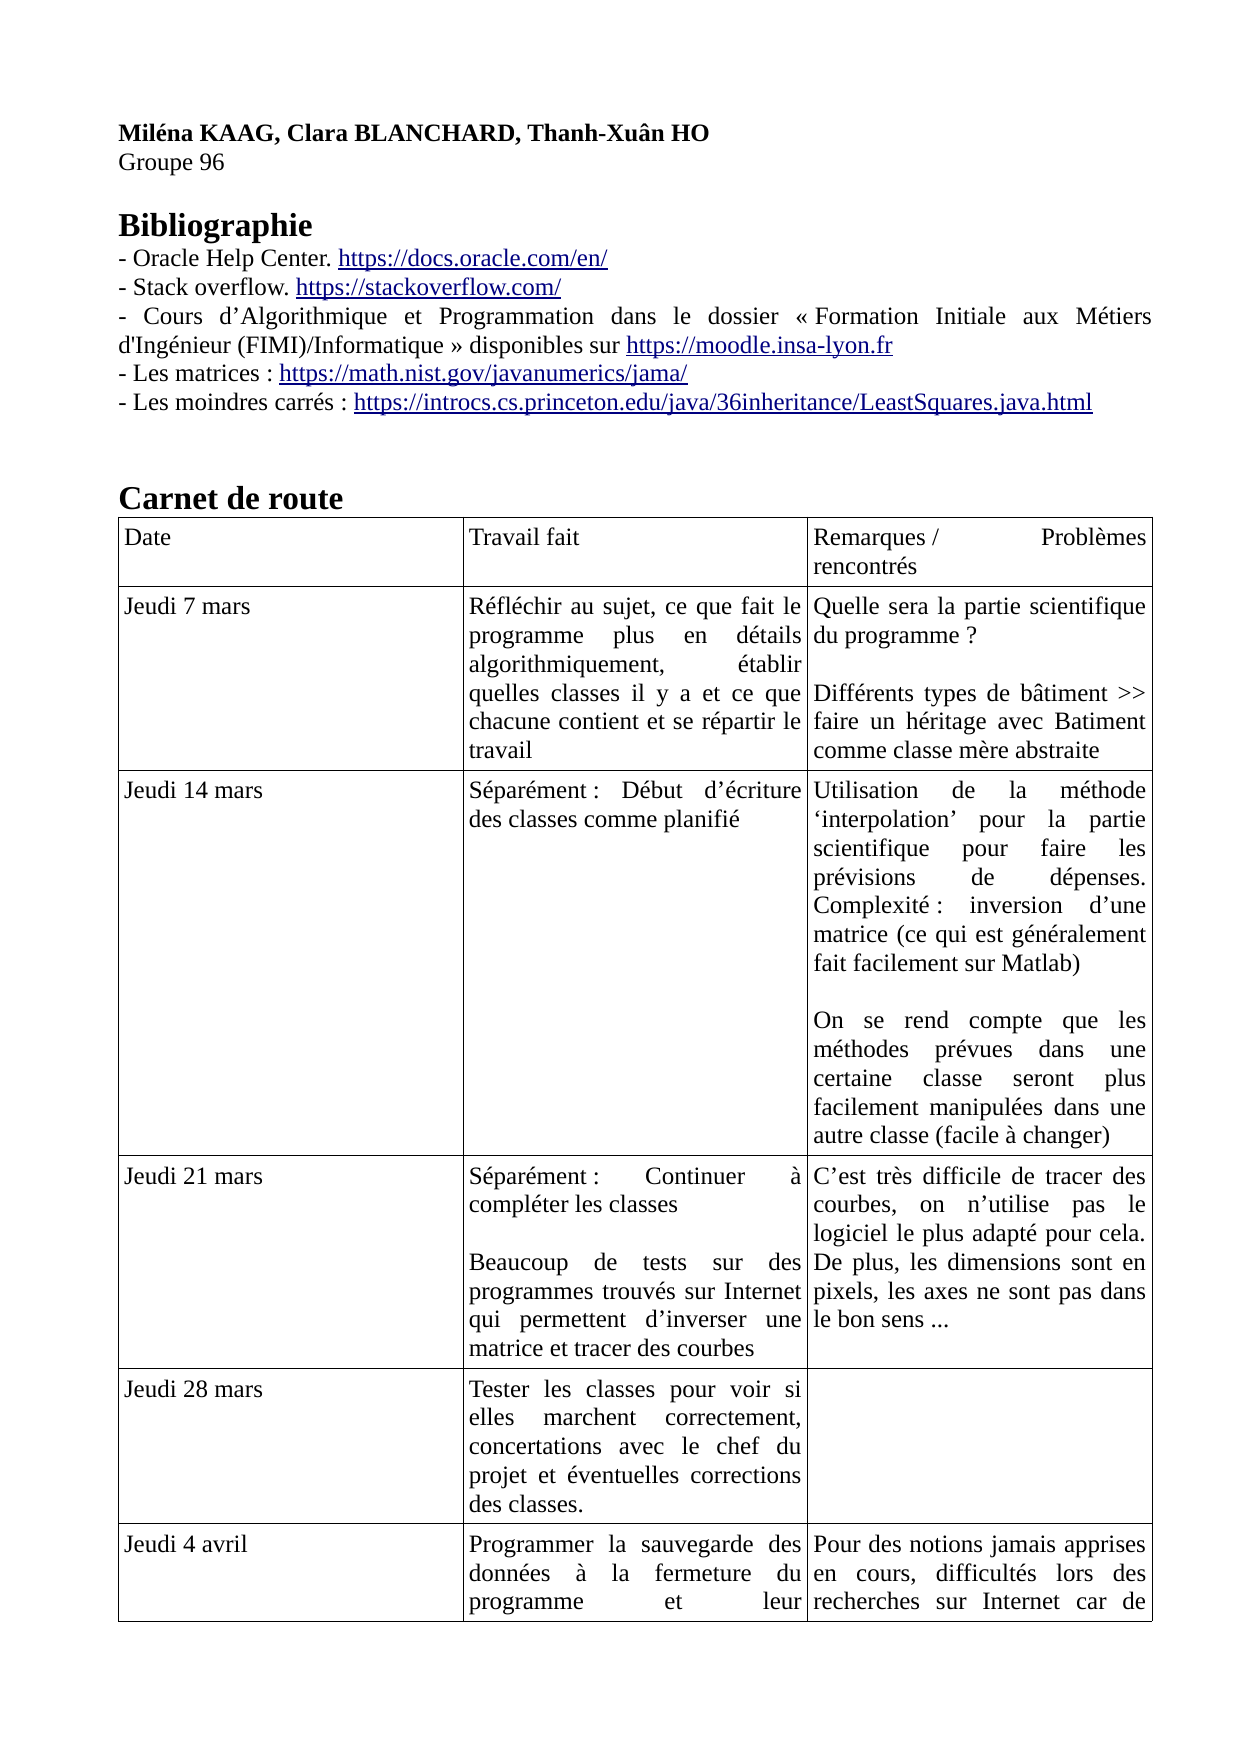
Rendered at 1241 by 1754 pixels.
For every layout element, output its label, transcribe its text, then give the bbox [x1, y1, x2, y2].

table_cell Jeudi 4 avril [119, 1524, 463, 1621]
table_cell Jeudi 28 mars [119, 1369, 463, 1523]
table_cell Séparément : Continuer à compléter les classes Beaucoup de tests sur des programmes trouvés sur Internet qui permettent d’inverser une matrice et tracer des courbes [464, 1156, 807, 1368]
table_cell Tester les classes pour voir si elles marchent correctement, concertations avec le chef du projet et éventuelles corrections des classes. [464, 1369, 807, 1523]
table_cell Jeudi 21 mars [119, 1156, 463, 1368]
table_cell Programmer la sauvegarde des données à la fermeture du programme et leur [464, 1524, 807, 1621]
table_cell Séparément : Début d’écriture des classes comme planifié [464, 771, 807, 1155]
table_cell Utilisation de la méthode ‘interpolation’ pour la partie scientifique pour faire les prévisions de dépenses. Complexité : inversion d’une matrice (ce qui est généralement fait facilement sur Matlab) On se rend compte que les méthodes prévues dans une certaine classe seront plus facilement manipulées dans une autre classe (facile à changer) [808, 771, 1152, 1155]
table_cell C’est très difficile de tracer des courbes, on n’utilise pas le logiciel le plus adapté pour cela. De plus, les dimensions sont en pixels, les axes ne sont pas dans le bon sens ... [808, 1156, 1152, 1368]
text Bibliographie [118, 205, 1152, 243]
text Carnet de route [118, 478, 1152, 517]
text - Les moindres carrés : https://introcs.cs.princeton.edu/java/36inheritance/LeastSquares.java.html [118, 387, 1152, 416]
table_header Remarques / Problèmes rencontrés [808, 518, 1152, 586]
table_cell Jeudi 14 mars [119, 771, 463, 1155]
text - Cours d’Algorithmique et Programmation dans le dossier « Formation Initiale aux Métiers d'Ingénieur (FIMI)/Informatique » disponibles sur https://moodle.insa-lyon.fr [118, 301, 1152, 358]
table_cell Réfléchir au sujet, ce que fait le programme plus en détails algorithmiquement, établir quelles classes il y a et ce que chacune contient et se répartir le travail [464, 587, 807, 770]
table_cell Quelle sera la partie scientifique du programme ? Différents types de bâtiment >> faire un héritage avec Batiment comme classe mère abstraite [808, 587, 1152, 770]
table_cell [808, 1369, 1152, 1523]
table_cell Jeudi 7 mars [119, 587, 463, 770]
table_header Date [119, 518, 463, 586]
text - Oracle Help Center. https://docs.oracle.com/en/ [118, 243, 1152, 272]
text - Stack overflow. https://stackoverflow.com/ [118, 272, 1152, 301]
text - Les matrices : https://math.nist.gov/javanumerics/jama/ [118, 358, 1152, 387]
table_header Travail fait [464, 518, 807, 586]
table_cell Pour des notions jamais apprises en cours, difficultés lors des recherches sur Internet car de [808, 1524, 1152, 1621]
